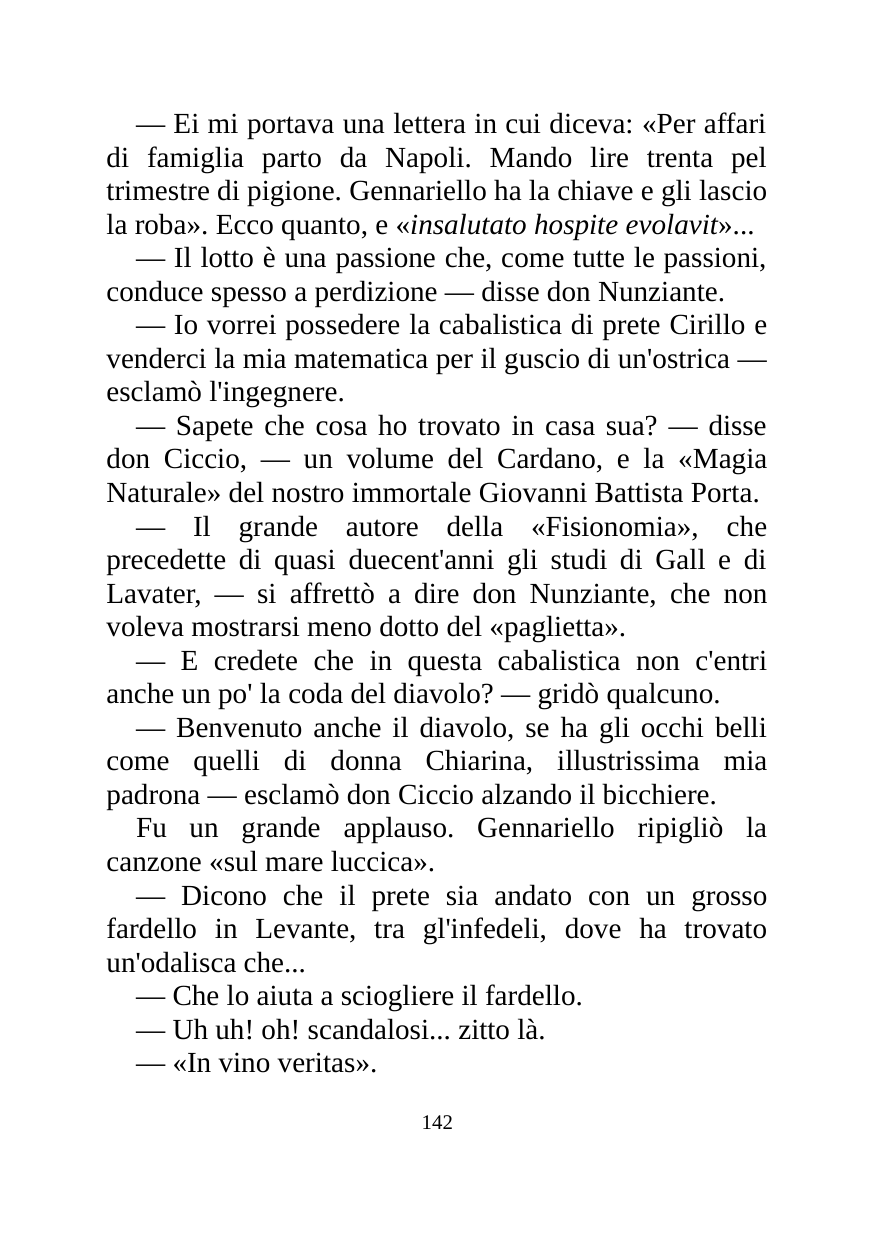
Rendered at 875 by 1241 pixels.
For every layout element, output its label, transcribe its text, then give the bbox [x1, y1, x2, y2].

text — Dicono che il prete sia andato con un grosso fardello in Levante, tra gl'infedeli, dove ha trovato un'odalisca che... [106, 878, 768, 978]
text — Uh uh! oh! scandalosi... zitto là. [106, 1012, 768, 1045]
text — Io vorrei possedere la cabalistica di prete Cirillo e venderci la mia matematica per il guscio di un'ostrica — esclamò l'ingegnere. [106, 307, 768, 408]
text — «In vino veritas». [106, 1045, 768, 1079]
text — Il lotto è una passione che, come tutte le passioni, conduce spesso a perdizione — disse don Nunziante. [106, 240, 768, 307]
text — Che lo aiuta a sciogliere il fardello. [106, 978, 768, 1012]
text — Sapete che cosa ho trovato in casa sua? — disse don Ciccio, — un volume del Cardano, e la «Magia Naturale» del nostro immortale Giovanni Battista Porta. [106, 408, 768, 509]
text — Benvenuto anche il diavolo, se ha gli occhi belli come quelli di donna Chiarina, illustrissima mia padrona — esclamò don Ciccio alzando il bicchiere. [106, 710, 768, 811]
text Fu un grande applauso. Gennariello ripigliò la canzone «sul mare luccica». [106, 811, 768, 878]
text — E credete che in questa cabalistica non c'entri anche un po' la coda del diavolo? — gridò qualcuno. [106, 643, 768, 710]
text — Ei mi portava una lettera in cui diceva: «Per affari di famiglia parto da Napoli. Mando lire trenta pel trimestre di pigione. Gennariello ha la chiave e gli lascio la roba». Ecco quanto, e «insalutato hospite evolavit»... [106, 106, 768, 240]
text — Il grande autore della «Fisionomia», che precedette di quasi duecent'anni gli studi di Gall e di Lavater, — si affrettò a dire don Nunziante, che non voleva mostrarsi meno dotto del «paglietta». [106, 509, 768, 643]
